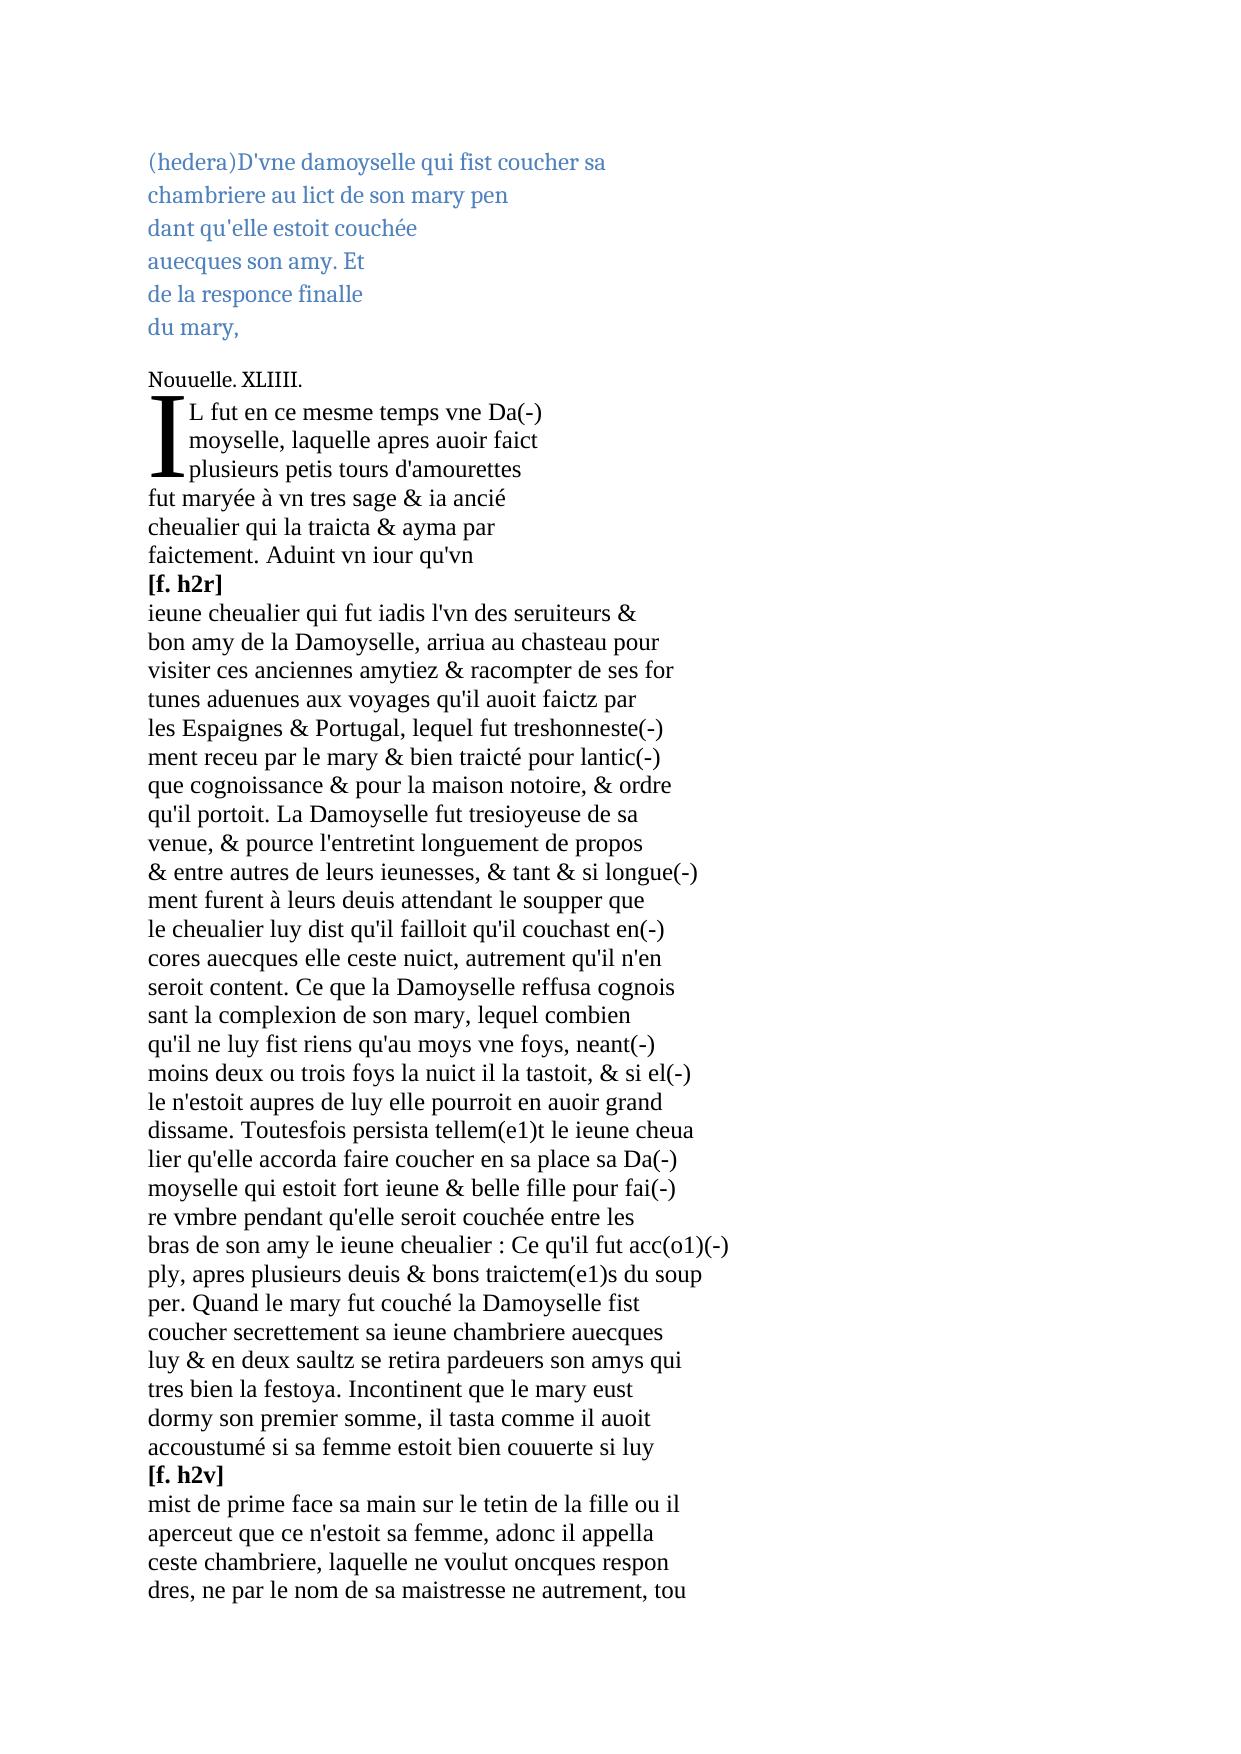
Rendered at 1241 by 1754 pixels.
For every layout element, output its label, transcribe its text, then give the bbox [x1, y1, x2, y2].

subtitle (hedera)D'vne damoyselle qui fist coucher sa chambriere au lict de son mary pen dant qu'elle estoit couchée auecques son amy. Et de la responce finalle du mary, [148, 148, 1093, 341]
subtitle Nouuelle. XLIIII. [148, 367, 1093, 393]
text IL fut en ce mesme temps vne Da(-) moyselle, laquelle apres auoir faict plusieurs petis tours d'amourettes fut maryée à vn tres sage & ia ancié cheualier qui la traicta & ayma par faictement. Aduint vn iour qu'vn [f. h2r] ieune cheualier qui fut iadis l'vn des seruiteurs & bon amy de la Damoyselle, arriua au chasteau pour visiter ces anciennes amytiez & racompter de ses for tunes aduenues aux voyages qu'il auoit faictz par les Espaignes & Portugal, lequel fut treshonneste(-) ment receu par le mary & bien traicté pour lantic(-) que cognoissance & pour la maison notoire, & ordre qu'il portoit. La Damoyselle fut tresioyeuse de sa venue, & pource l'entretint longuement de propos & entre autres de leurs ieunesses, & tant & si longue(-) ment furent à leurs deuis attendant le soupper que le cheualier luy dist qu'il failloit qu'il couchast en(-) cores auecques elle ceste nuict, autrement qu'il n'en seroit content. Ce que la Damoyselle reffusa cognois sant la complexion de son mary, lequel combien qu'il ne luy fist riens qu'au moys vne foys, neant(-) moins deux ou trois foys la nuict il la tastoit, & si el(-) le n'estoit aupres de luy elle pourroit en auoir grand dissame. Toutesfois persista tellem(e1)t le ieune cheua lier qu'elle accorda faire coucher en sa place sa Da(-) moyselle qui estoit fort ieune & belle fille pour fai(-) re vmbre pendant qu'elle seroit couchée entre les bras de son amy le ieune cheualier : Ce qu'il fut acc(o1)(-) ply, apres plusieurs deuis & bons traictem(e1)s du soup per. Quand le mary fut couché la Damoyselle fist coucher secrettement sa ieune chambriere auecques luy & en deux saultz se retira pardeuers son amys qui tres bien la festoya. Incontinent que le mary eust dormy son premier somme, il tasta comme il auoit accoustumé si sa femme estoit bien couuerte si luy [f. h2v] mist de prime face sa main sur le tetin de la fille ou il aperceut que ce n'estoit sa femme, adonc il appella ceste chambriere, laquelle ne voulut oncques respon dres, ne par le nom de sa maistresse ne autrement, tou [148, 397, 1093, 1604]
